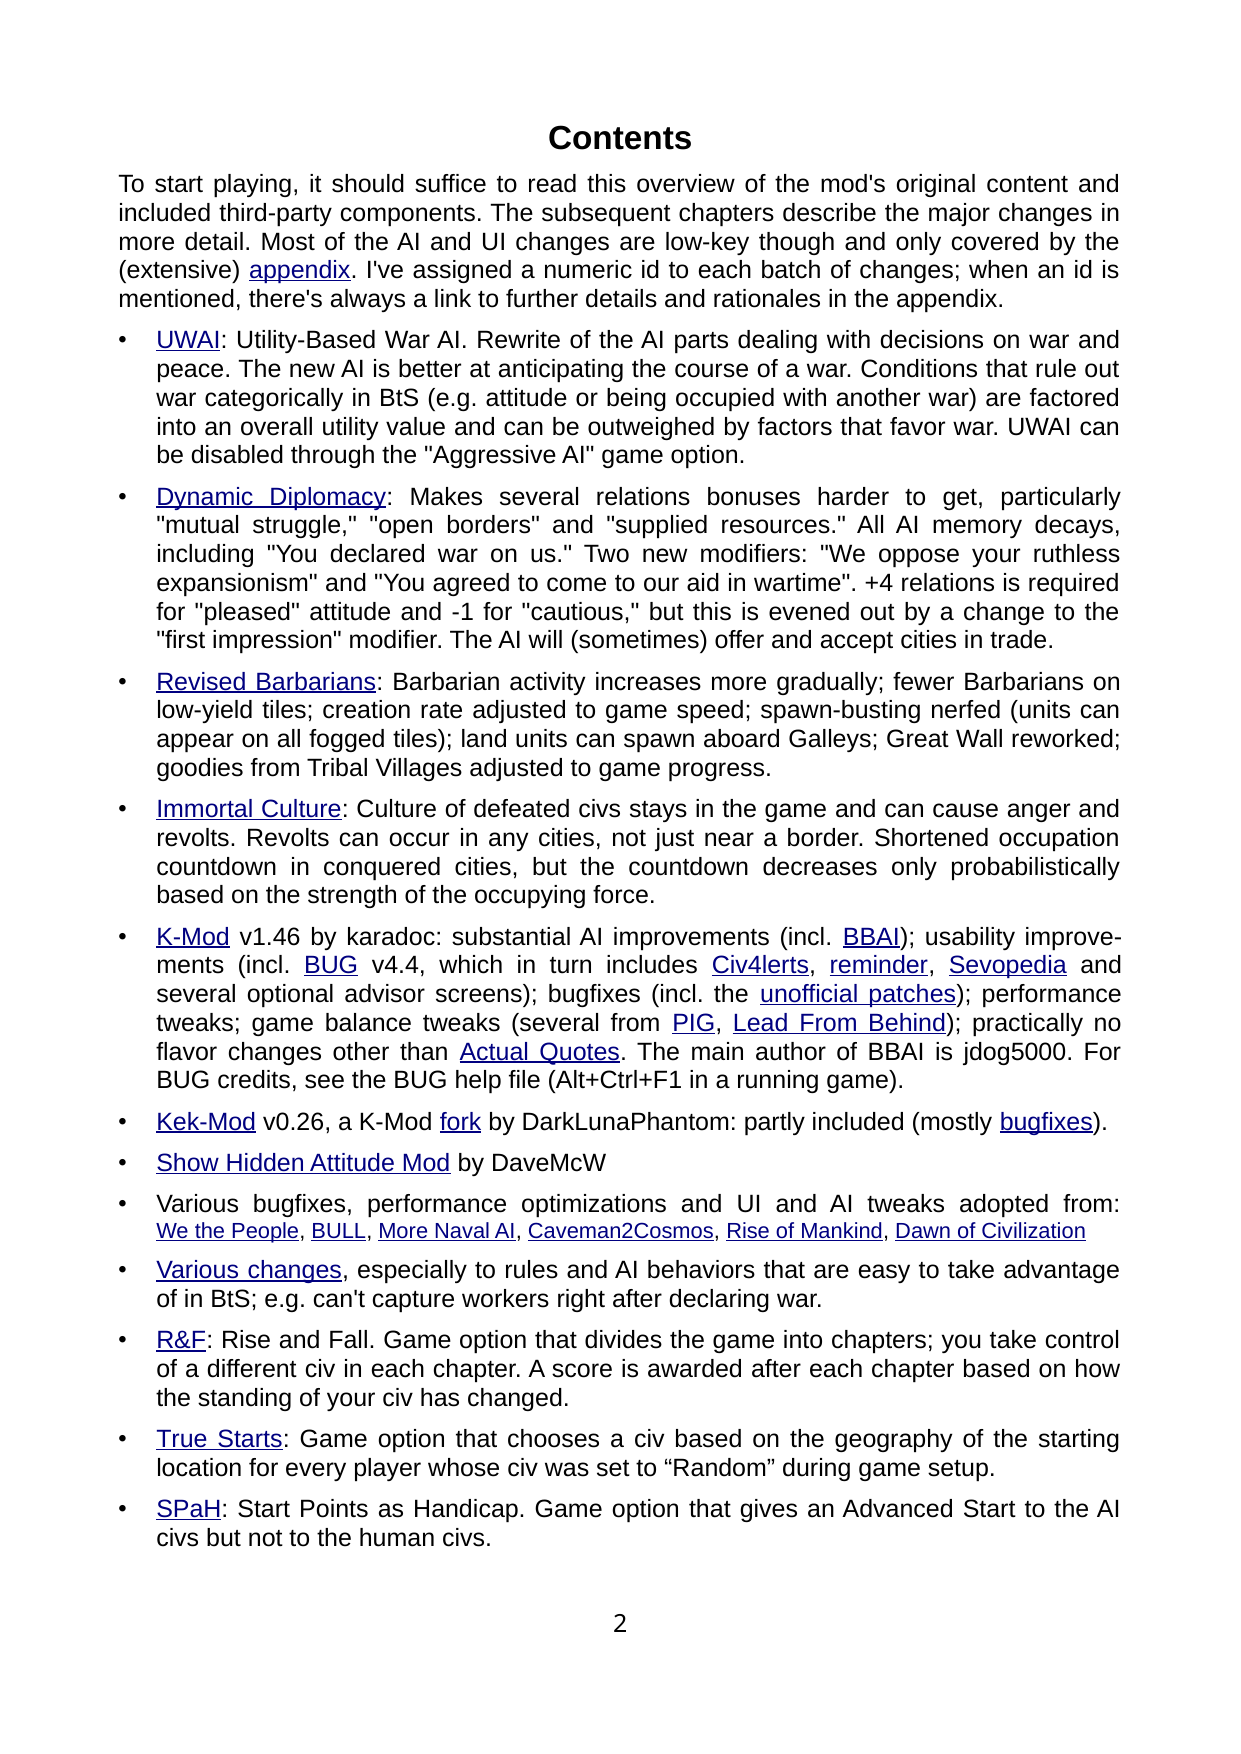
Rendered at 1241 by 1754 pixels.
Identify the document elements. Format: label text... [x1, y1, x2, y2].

list K-Mod v1.46 by karadoc: substantial AI improvements (incl. BBAI); usability improve­ments (incl. BUG v4.4, which in turn includes Civ4lerts, reminder, Sevopedia and several optional advisor screens); bugfixes (incl. the unofficial patches); performance tweaks; game balance tweaks (several from PIG, Lead From Behind); practically no flavor changes other than Actual Quotes. The main author of BBAI is jdog5000. For BUG credits, see the BUG help file (Alt+Ctrl+F1 in a running game). [118, 921, 1122, 1094]
list R&F: Rise and Fall. Game option that divides the game into chapters; you take control of a different civ in each chapter. A score is awarded after each chapter based on how the standing of your civ has changed. [118, 1325, 1122, 1412]
text To start playing, it should suffice to read this overview of the mod's original content and included third-party components. The subsequent chapters describe the major changes in more detail. Most of the AI and UI changes are low-key though and only covered by the (extensive) appendix. I've assigned a numeric id to each batch of changes; when an id is mentioned, there's always a link to further details and rationales in the appendix. [118, 169, 1122, 313]
list Dynamic Diplomacy: Makes several relations bonuses harder to get, particularly "mutual struggle," "open borders" and "supplied resources." All AI memory decays, including "You declared war on us." Two new modifiers: "We oppose your ruthless expansionism" and "You agreed to come to our aid in wartime". +4 relations is required for "pleased" attitude and -1 for "cautious," but this is evened out by a change to the "first impression" modifier. The AI will (sometimes) offer and accept cities in trade. [118, 481, 1122, 654]
list Various bugfixes, performance optimizations and UI and AI tweaks adopted from: We the People, BULL, More Naval AI, Caveman2Cosmos, Rise of Mankind, Dawn of Civilization [118, 1189, 1122, 1243]
list Various changes, especially to rules and AI behaviors that are easy to take advantage of in BtS; e.g. can't capture workers right after declaring war. [118, 1255, 1122, 1313]
subtitle Contents [118, 118, 1122, 157]
list Kek-Mod v0.26, a K-Mod fork by DarkLunaPhantom: partly included (mostly bugfixes). [118, 1106, 1122, 1135]
list SPaH: Start Points as Handicap. Game option that gives an Advanced Start to the AI civs but not to the human civs. [118, 1494, 1122, 1552]
list Immortal Culture: Culture of defeated civs stays in the game and can cause anger and revolts. Revolts can occur in any cities, not just near a border. Shortened occupation countdown in conquered cities, but the countdown decreases only probabilistically based on the strength of the occupying force. [118, 794, 1122, 909]
list Show Hidden Attitude Mod by DaveMcW [118, 1148, 1122, 1177]
list Revised Barbarians: Barbarian activity increases more gradually; fewer Barbarians on low-yield tiles; creation rate adjusted to game speed; spawn-busting nerfed (units can appear on all fogged tiles); land units can spawn aboard Galleys; Great Wall reworked; goodies from Tribal Villages adjusted to game progress. [118, 666, 1122, 782]
list True Starts: Game option that chooses a civ based on the geography of the starting location for every player whose civ was set to “Random” during game setup. [118, 1424, 1122, 1482]
list UWAI: Utility-Based War AI. Rewrite of the AI parts dealing with decisions on war and peace. The new AI is better at anticipating the course of a war. Conditions that rule out war categorically in BtS (e.g. attitude or being occupied with another war) are factored into an overall utility value and can be outweighed by factors that favor war. UWAI can be disabled through the "Aggressive AI" game option. [118, 325, 1122, 469]
